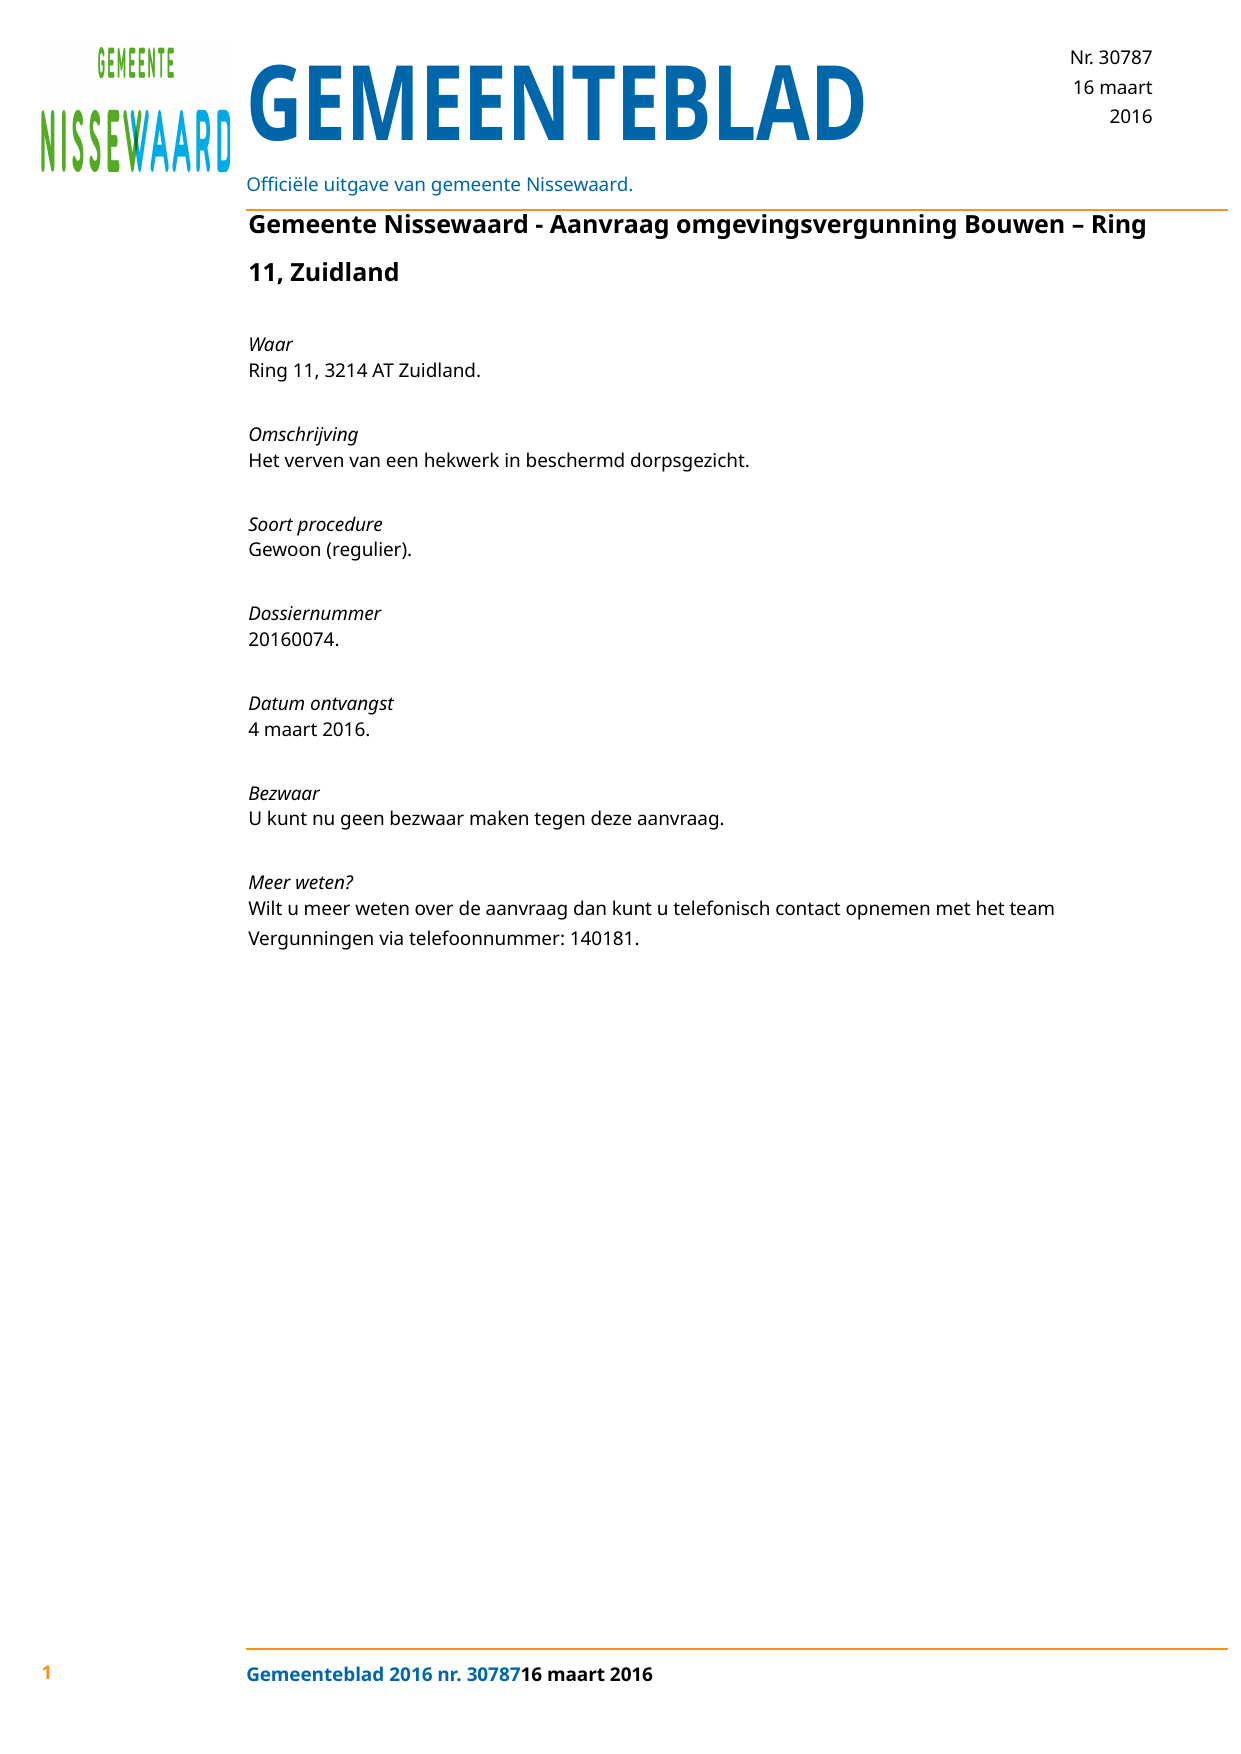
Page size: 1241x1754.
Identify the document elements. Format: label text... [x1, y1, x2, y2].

text 20160074. [248, 626, 1152, 652]
text 4 maart 2016. [248, 716, 1152, 742]
picture [222, 122, 227, 160]
text Omschrijving [248, 421, 1152, 447]
text Meer weten? [248, 869, 1152, 895]
picture [176, 157, 187, 172]
text Soort procedure [248, 511, 1152, 537]
text U kunt nu geen bezwaar maken tegen deze aanvraag. [248, 806, 1152, 831]
text Ring 11, 3214 AT Zuidland. [248, 357, 1152, 383]
text Dossiernummer [248, 601, 1152, 626]
picture [41, 47, 231, 172]
text Gemeente Nissewaard - Aanvraag omgevingsvergunning Bouwen – Ring 11, Zuidland [248, 211, 1152, 288]
picture [201, 122, 206, 138]
text Het verven van een hekwerk in beschermd dorpsgezicht. [248, 447, 1152, 473]
picture [154, 157, 165, 172]
text Bezwaar [248, 780, 1152, 806]
picture [200, 151, 206, 172]
text Wilt u meer weten over de aanvraag dan kunt u telefonisch contact opnemen met het team Vergunningen via telefoonnummer: 140181. [248, 895, 1152, 951]
text Waar [248, 331, 1152, 357]
text Gewoon (regulier). [248, 537, 1152, 562]
text Datum ontvangst [248, 690, 1152, 716]
